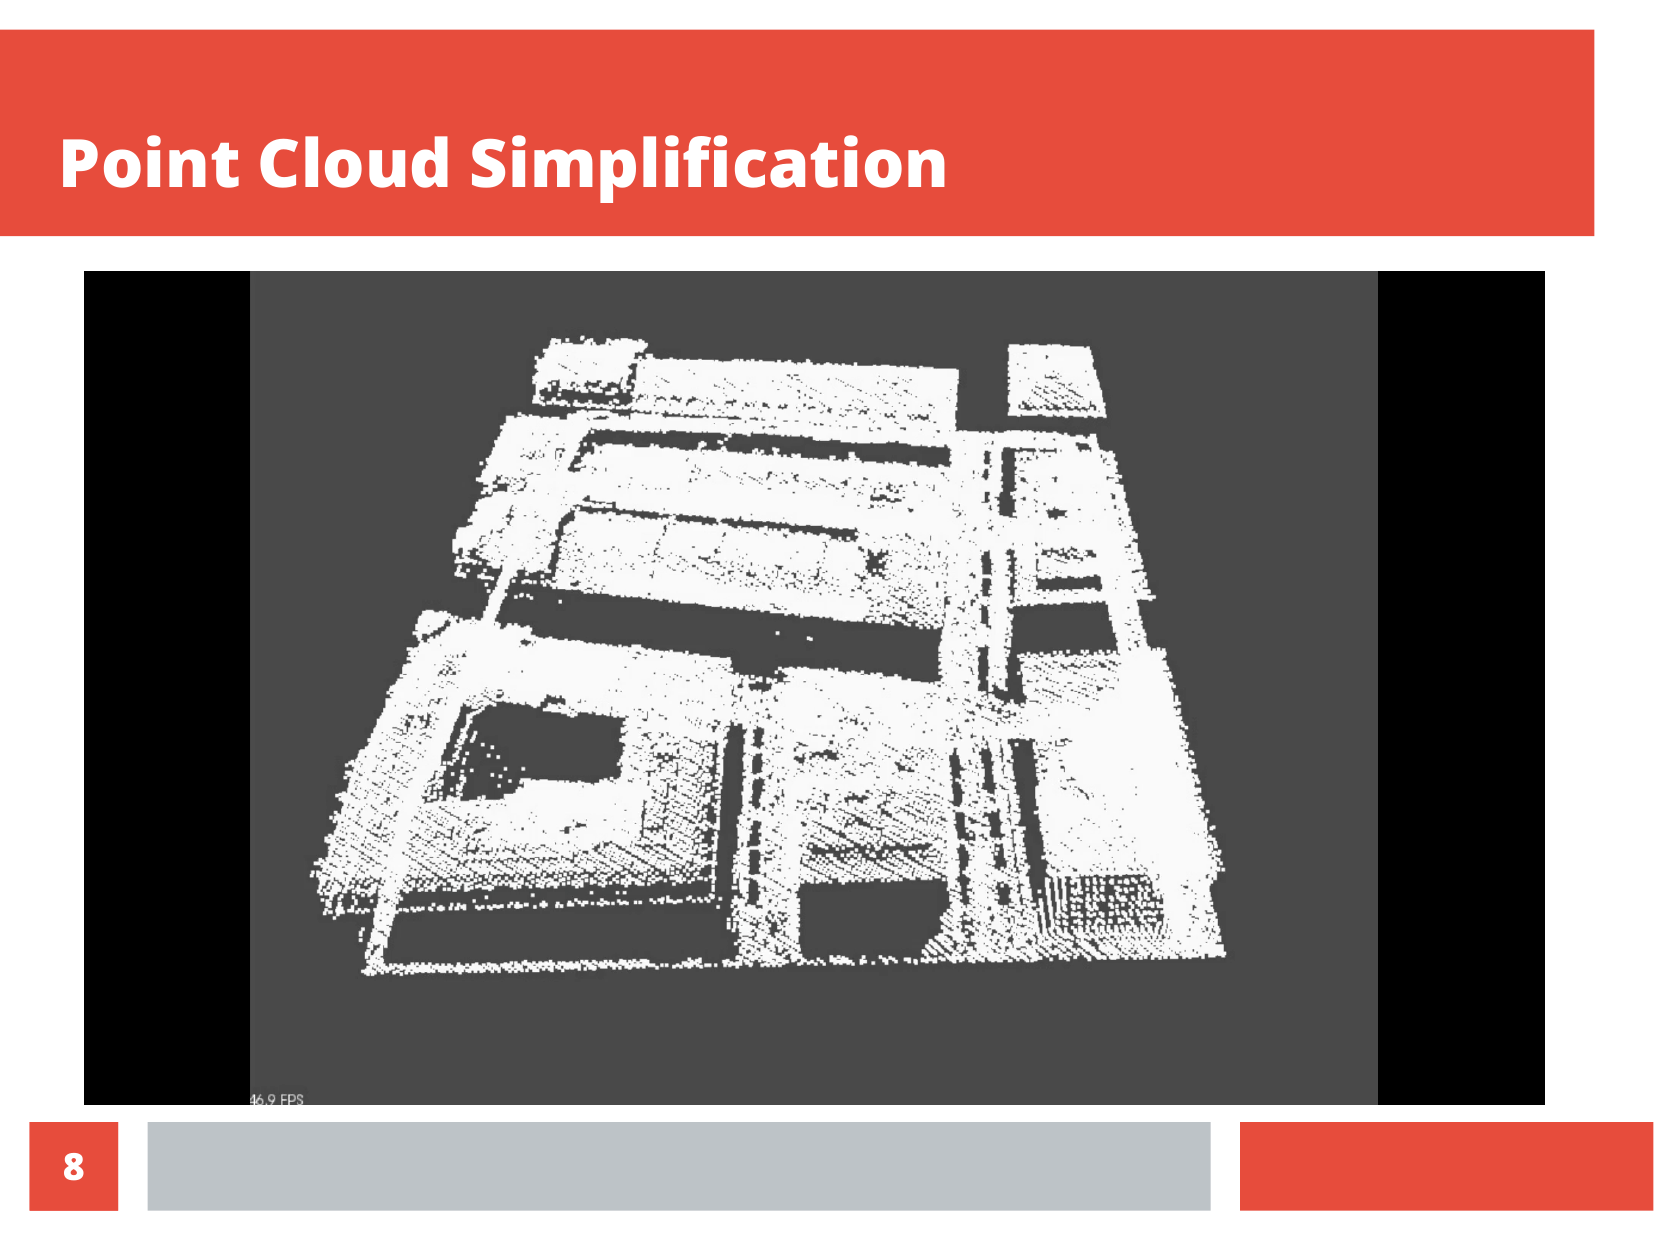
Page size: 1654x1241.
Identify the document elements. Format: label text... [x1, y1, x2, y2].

title Point Cloud Simplification [59, 59, 1595, 207]
text_box [83, 270, 1545, 1106]
